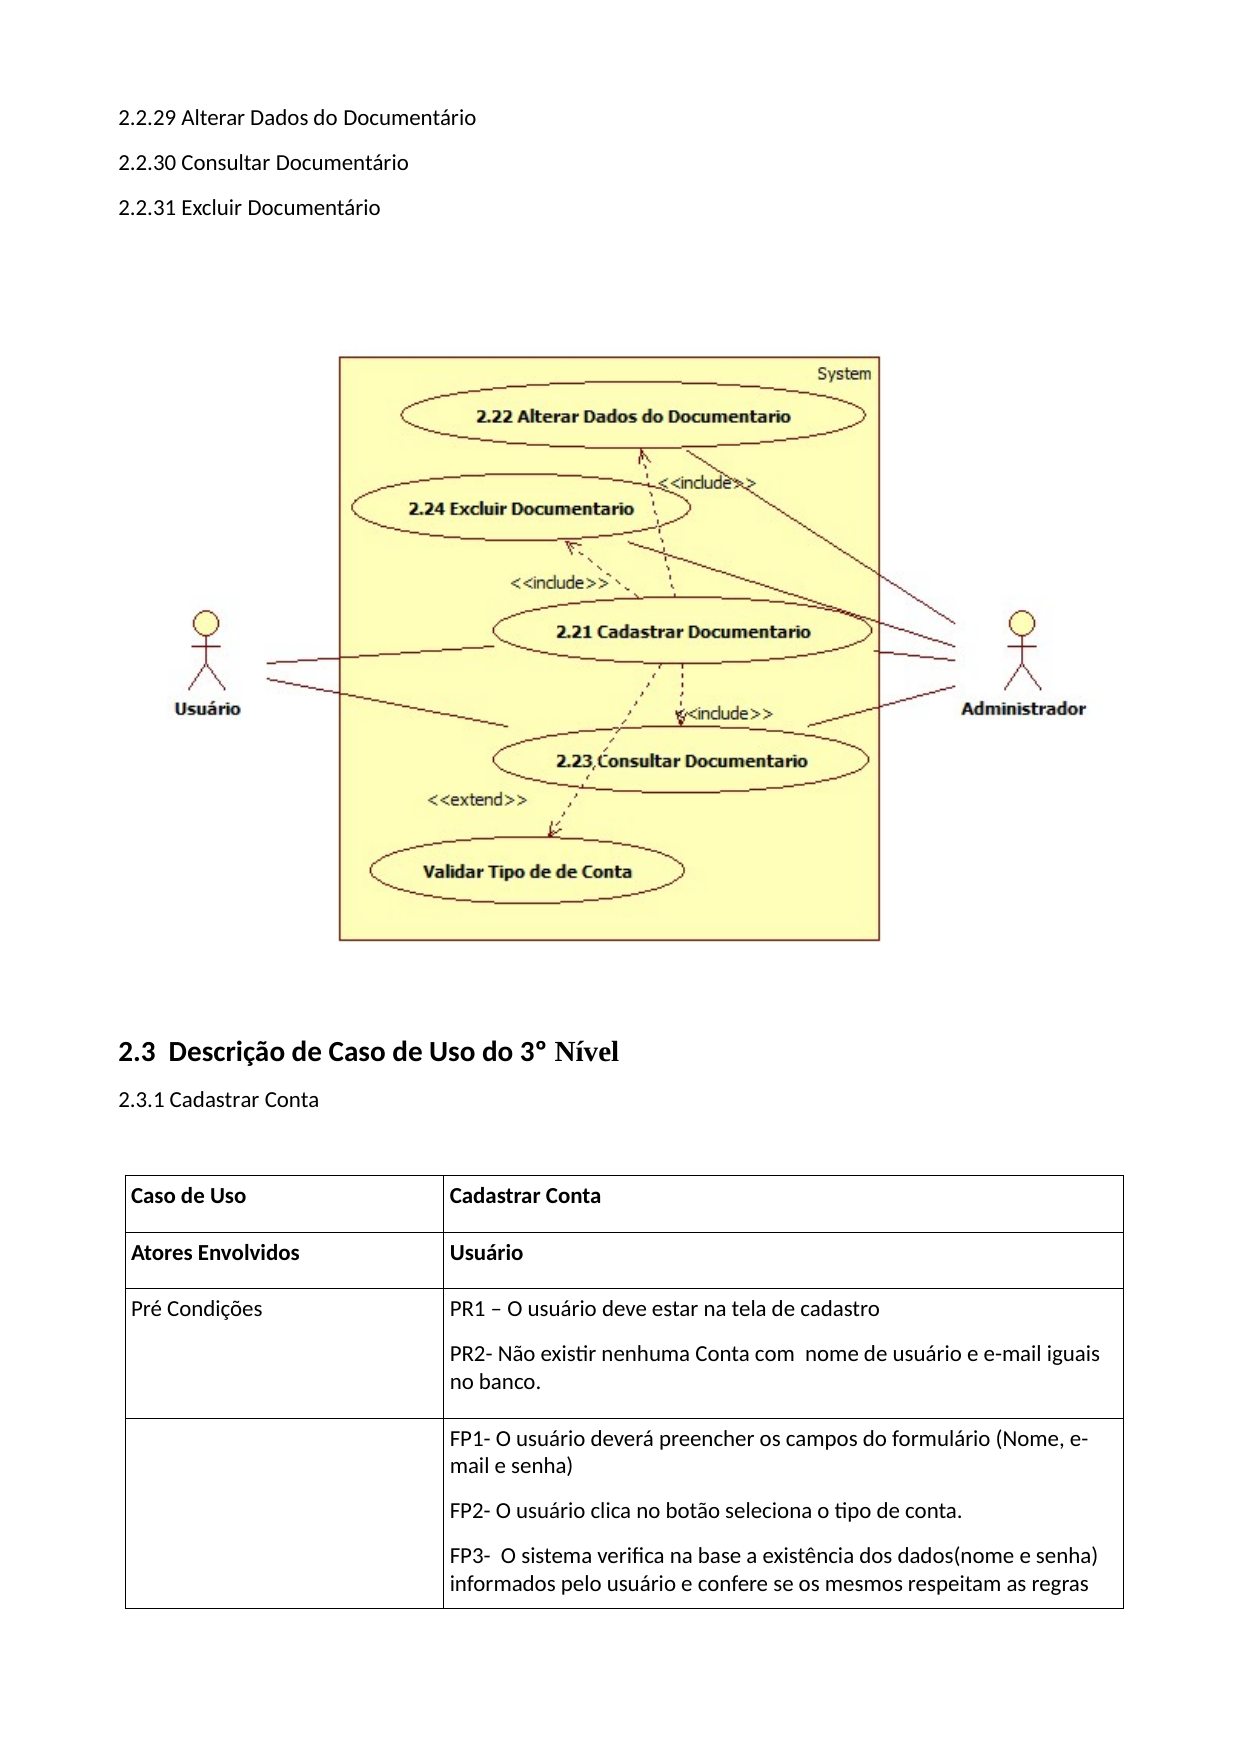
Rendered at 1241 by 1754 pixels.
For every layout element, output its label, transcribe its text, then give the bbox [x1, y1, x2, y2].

table_cell PR1 – O usuário deve estar na tela de cadastro PR2- Não existir nenhuma Conta com nome de usuário e e-mail iguais no banco. [444, 1289, 1123, 1417]
table_header Cadastrar Conta [444, 1176, 1123, 1231]
subtitle 2.3.1 Cadastrar Conta [118, 1085, 1122, 1113]
subtitle 2.2.29 Alterar Dados do Documentário [118, 103, 1122, 131]
subtitle 2.2.31 Excluir Documentário [118, 193, 1122, 221]
table_header Caso de Uso [126, 1176, 443, 1231]
table_cell FP1- O usuário deverá preencher os campos do formulário (Nome, e-mail e senha) FP2- O usuário clica no botão seleciona o tipo de conta. FP3- O sistema verifica na base a existência dos dados(nome e senha) informados pelo usuário e confere se os mesmos respeitam as regras [444, 1419, 1123, 1608]
subtitle 2.3 Descrição de Caso de Uso do 3º Nível [118, 1033, 1122, 1069]
table_cell Usuário [444, 1233, 1123, 1288]
table_cell [126, 1419, 443, 1608]
table_cell Atores Envolvidos [126, 1233, 443, 1288]
subtitle 2.2.30 Consultar Documentário [118, 148, 1122, 176]
table_cell Pré Condições [126, 1289, 443, 1417]
